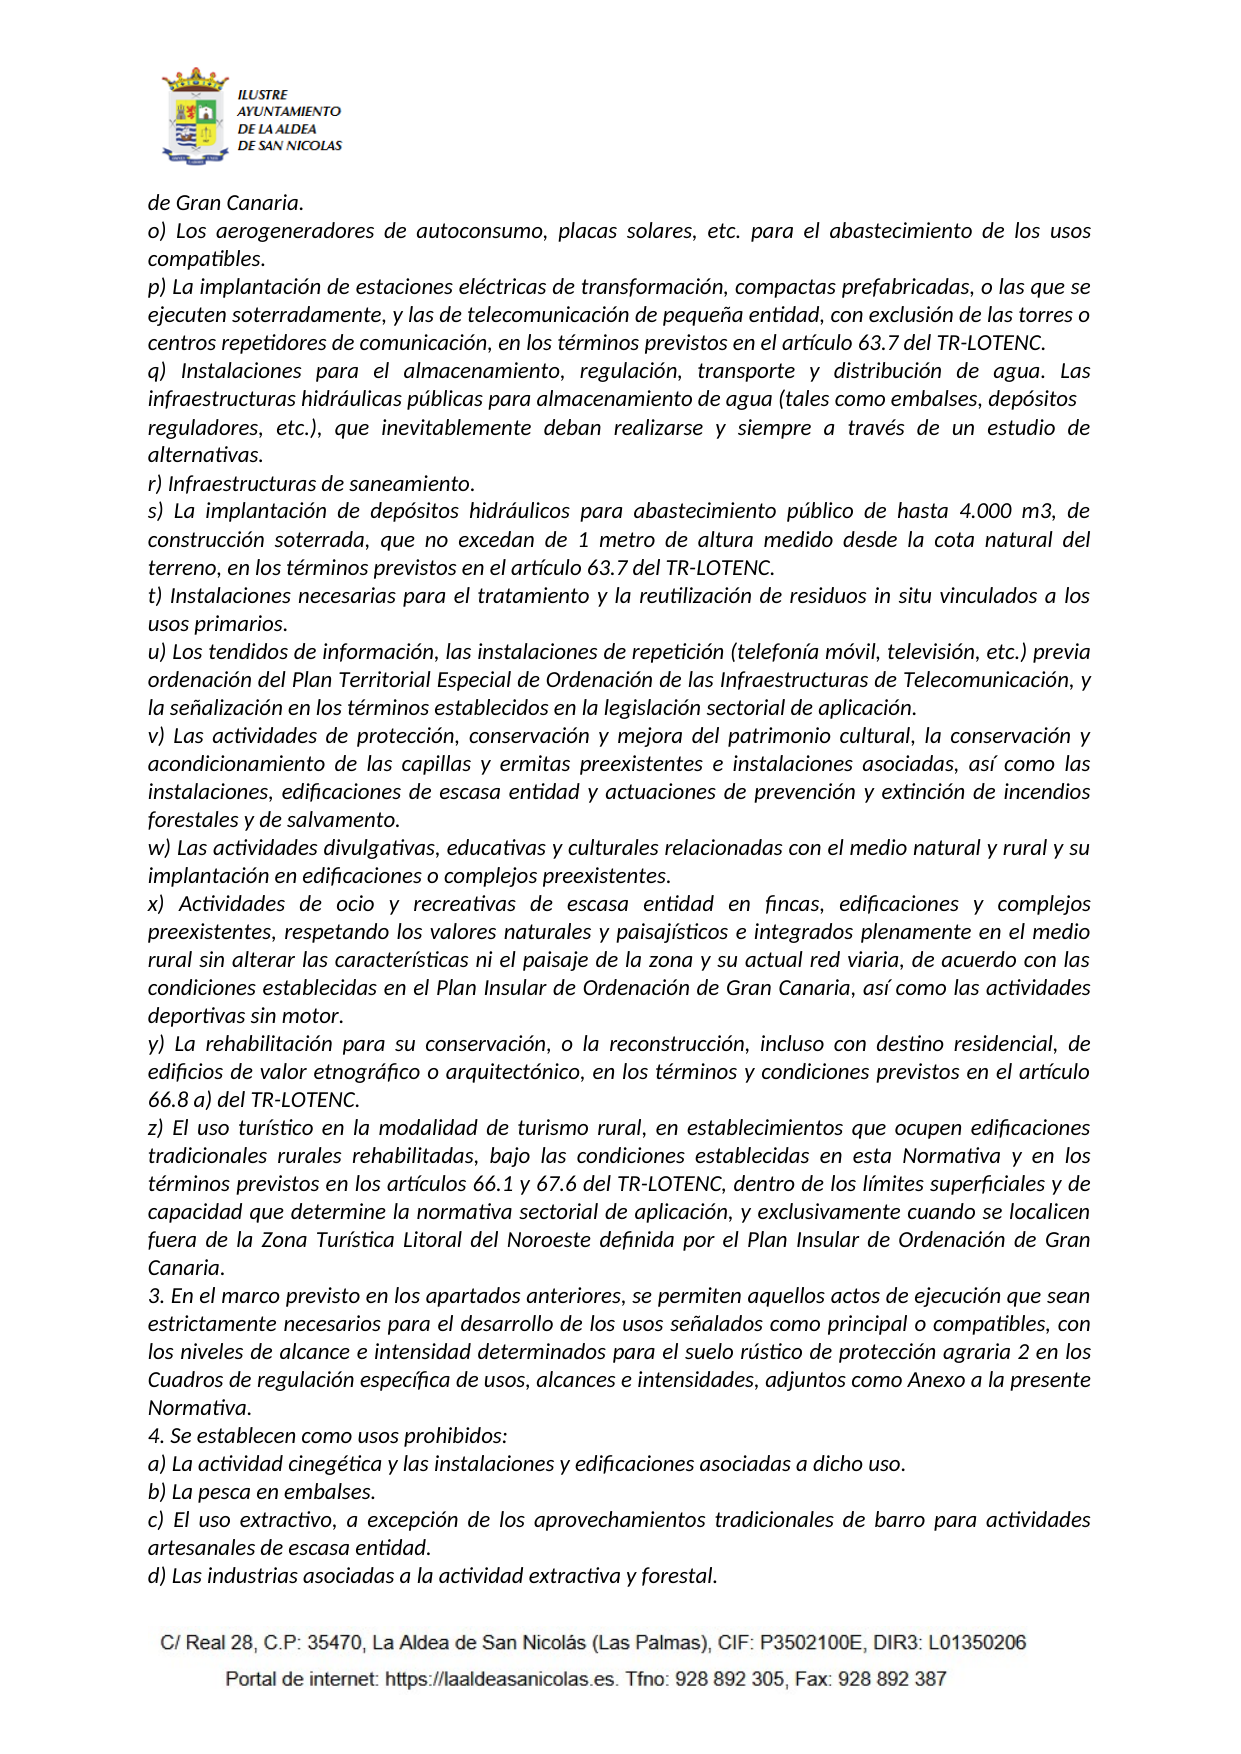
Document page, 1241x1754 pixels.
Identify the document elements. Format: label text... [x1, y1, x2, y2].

text c) El uso extractivo, a excepción de los aprovechamientos tradicionales de barro para actividades artesanales de escasa entidad. [148, 1505, 1093, 1561]
text q) Instalaciones para el almacenamiento, regulación, transporte y distribución de agua. Las infraestructuras hidráulicas públicas para almacenamiento de agua (tales como embalses, depósitos [148, 357, 1093, 413]
text z) El uso turístico en la modalidad de turismo rural, en establecimientos que ocupen edificaciones tradicionales rurales rehabilitadas, bajo las condiciones establecidas en esta Normativa y en los términos previstos en los artículos 66.1 y 67.6 del TR-LOTENC, dentro de los límites superficiales y de capacidad que determine la normativa sectorial de aplicación, y exclusivamente cuando se localicen fuera de la Zona Turística Litoral del Noroeste definida por el Plan Insular de Ordenación de Gran Canaria. [148, 1113, 1093, 1281]
text de Gran Canaria. [148, 188, 1093, 216]
text b) La pesca en embalses. [148, 1477, 1093, 1505]
text t) Instalaciones necesarias para el tratamiento y la reutilización de residuos in situ vinculados a los usos primarios. [148, 581, 1093, 637]
text 4. Se establecen como usos prohibidos: [148, 1421, 1093, 1449]
text d) Las industrias asociadas a la actividad extractiva y forestal. [148, 1561, 1093, 1589]
text w) Las actividades divulgativas, educativas y culturales relacionadas con el medio natural y rural y su implantación en edificaciones o complejos preexistentes. [148, 833, 1093, 889]
text 3. En el marco previsto en los apartados anteriores, se permiten aquellos actos de ejecución que sean estrictamente necesarios para el desarrollo de los usos señalados como principal o compatibles, con los niveles de alcance e intensidad determinados para el suelo rústico de protección agraria 2 en los Cuadros de regulación específica de usos, alcances e intensidades, adjuntos como Anexo a la presente Normativa. [148, 1281, 1093, 1421]
text x) Actividades de ocio y recreativas de escasa entidad en fincas, edificaciones y complejos preexistentes, respetando los valores naturales y paisajísticos e integrados plenamente en el medio rural sin alterar las características ni el paisaje de la zona y su actual red viaria, de acuerdo con las condiciones establecidas en el Plan Insular de Ordenación de Gran Canaria, así como las actividades deportivas sin motor. [148, 889, 1093, 1029]
picture [148, 59, 358, 173]
picture [148, 1626, 1034, 1695]
text reguladores, etc.), que inevitablemente deban realizarse y siempre a través de un estudio de alternativas. [148, 413, 1093, 469]
text p) La implantación de estaciones eléctricas de transformación, compactas prefabricadas, o las que se ejecuten soterradamente, y las de telecomunicación de pequeña entidad, con exclusión de las torres o centros repetidores de comunicación, en los términos previstos en el artículo 63.7 del TR-LOTENC. [148, 272, 1093, 357]
text v) Las actividades de protección, conservación y mejora del patrimonio cultural, la conservación y acondicionamiento de las capillas y ermitas preexistentes e instalaciones asociadas, así como las instalaciones, edificaciones de escasa entidad y actuaciones de prevención y extinción de incendios forestales y de salvamento. [148, 721, 1093, 833]
text r) Infraestructuras de saneamiento. [148, 469, 1093, 497]
text o) Los aerogeneradores de autoconsumo, placas solares, etc. para el abastecimiento de los usos compatibles. [148, 216, 1093, 272]
text s) La implantación de depósitos hidráulicos para abastecimiento público de hasta 4.000 m3, de construcción soterrada, que no excedan de 1 metro de altura medido desde la cota natural del terreno, en los términos previstos en el artículo 63.7 del TR-LOTENC. [148, 497, 1093, 581]
text a) La actividad cinegética y las instalaciones y edificaciones asociadas a dicho uso. [148, 1449, 1093, 1477]
text u) Los tendidos de información, las instalaciones de repetición (telefonía móvil, televisión, etc.) previa ordenación del Plan Territorial Especial de Ordenación de las Infraestructuras de Telecomunicación, y la señalización en los términos establecidos en la legislación sectorial de aplicación. [148, 637, 1093, 721]
text y) La rehabilitación para su conservación, o la reconstrucción, incluso con destino residencial, de edificios de valor etnográfico o arquitectónico, en los términos y condiciones previstos en el artículo 66.8 a) del TR-LOTENC. [148, 1029, 1093, 1113]
